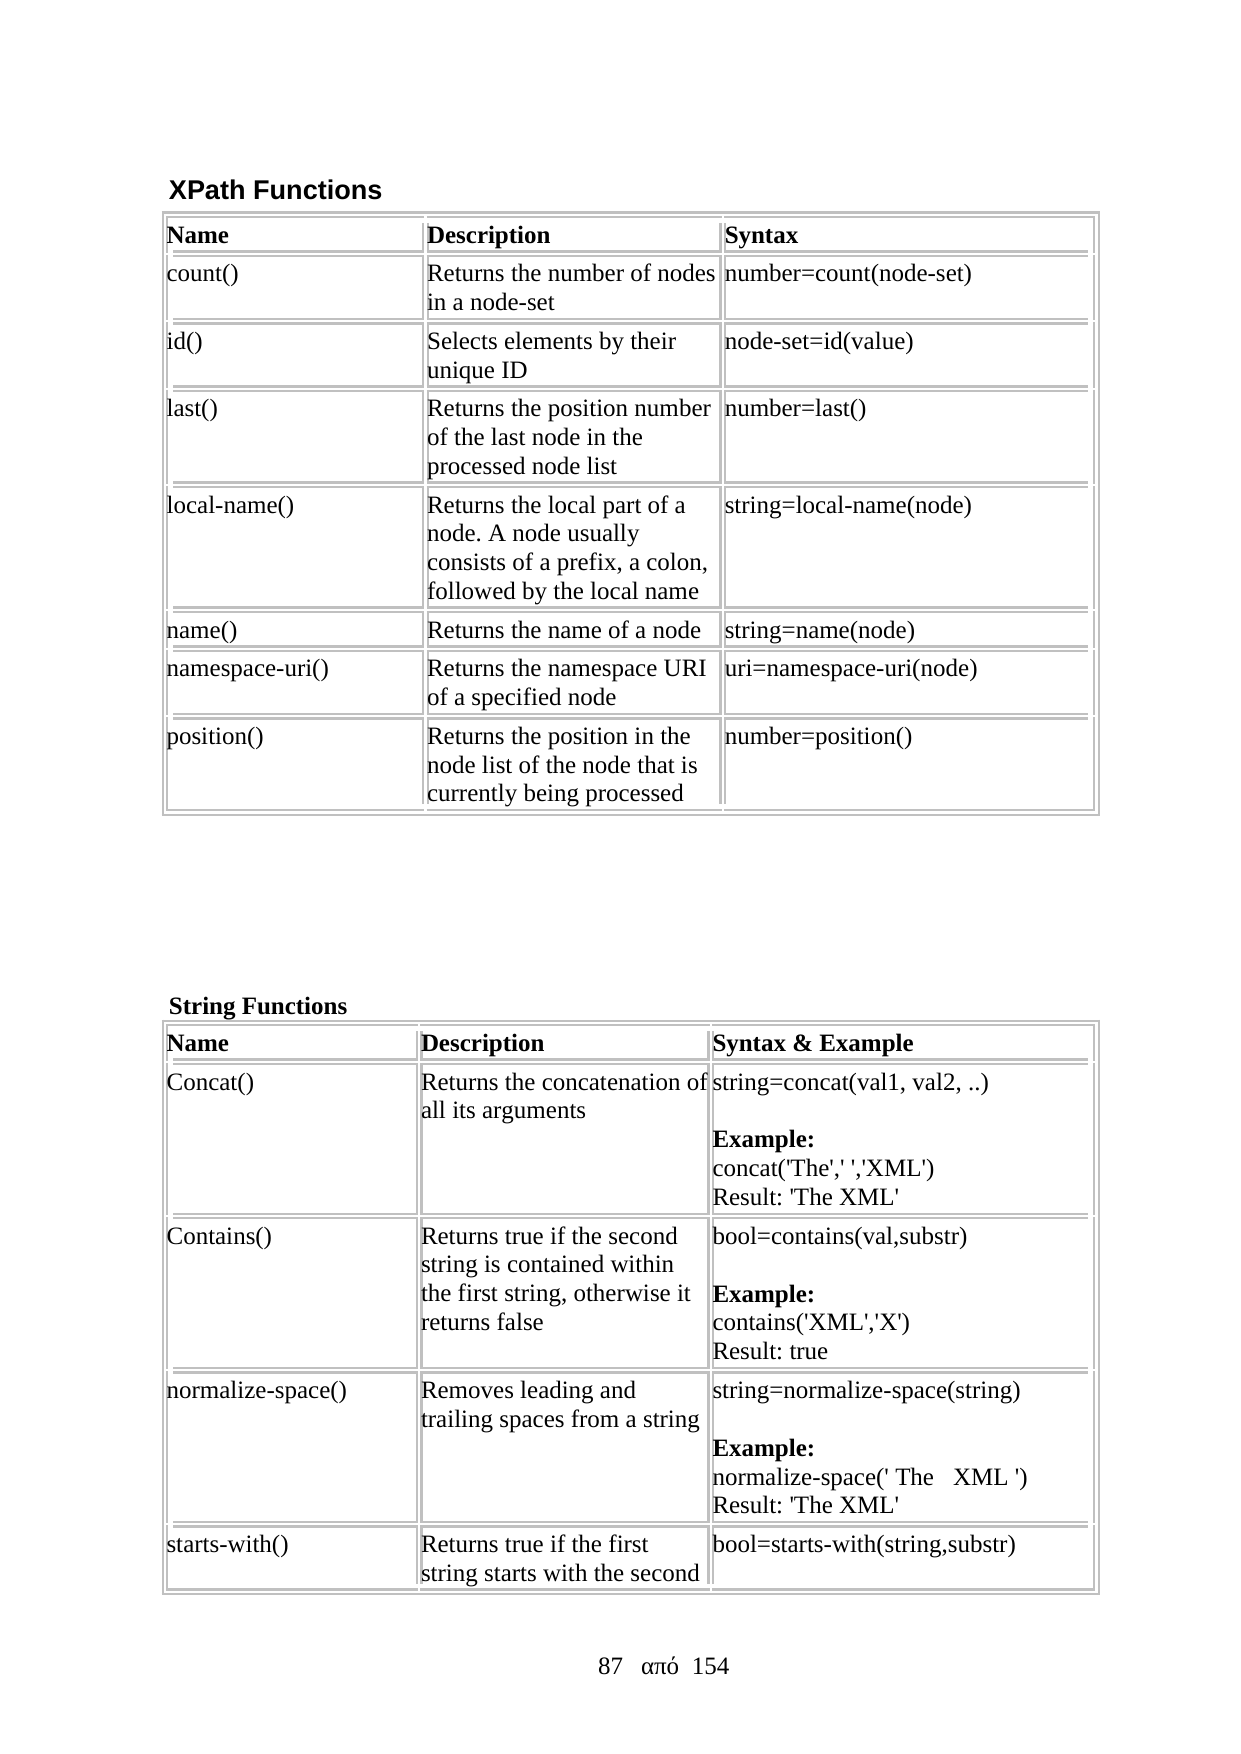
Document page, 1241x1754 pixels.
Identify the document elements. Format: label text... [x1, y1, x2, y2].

table_cell Returns the number of nodes in a node-set [429, 257, 719, 318]
table_cell string=local-name(node) [723, 481, 1096, 606]
table_header Description [419, 1022, 711, 1058]
table_cell string=normalize-space(string) Example: normalize-space(' The XML ') Result: 'The XML' [711, 1367, 1096, 1521]
table_cell last() [165, 385, 425, 481]
table_header Name [165, 214, 425, 250]
table_cell bool=starts-with(string,substr) [711, 1521, 1096, 1588]
table_cell bool=contains(val,substr) Example: contains('XML','X') Result: true [711, 1213, 1096, 1367]
table_cell local-name() [165, 481, 425, 606]
table_cell name() [165, 606, 425, 645]
table_cell Returns true if the second string is contained within the first string, otherwise it returns false [423, 1219, 707, 1367]
table_cell number=last() [723, 385, 1096, 481]
table_cell starts-with() [165, 1521, 419, 1588]
table_header Syntax [723, 214, 1096, 250]
table_cell number=count(node-set) [723, 250, 1096, 318]
table_cell Returns the position in the node list of the node that is currently being processed [425, 713, 723, 809]
table_cell normalize-space() [165, 1367, 419, 1521]
table_header Description [425, 214, 723, 250]
table_header Name [165, 1022, 419, 1058]
table_cell Returns true if the first string starts with the second [419, 1521, 711, 1588]
table_cell Contains() [165, 1213, 419, 1367]
table_cell Returns the concatenation of all its arguments [423, 1065, 707, 1212]
table_cell Returns the position number of the last node in the processed node list [429, 392, 719, 481]
table_cell string=concat(val1, val2, ..) Example: concat('The',' ','XML') Result: 'The XML' [711, 1058, 1096, 1212]
table_cell uri=namespace-uri(node) [723, 645, 1096, 713]
table_cell string=name(node) [723, 606, 1096, 645]
table_cell Selects elements by their unique ID [429, 325, 719, 385]
subtitle XPath Functions [169, 174, 1092, 205]
table_cell Concat() [165, 1058, 419, 1212]
table_cell Returns the local part of a node. A node usually consists of a prefix, a colon, followed by the local name [429, 488, 719, 606]
table_cell id() [165, 318, 425, 385]
table_cell Returns the namespace URI of a specified node [429, 652, 719, 713]
table_cell namespace-uri() [165, 645, 425, 713]
table_cell Returns the name of a node [429, 613, 719, 645]
table_cell position() [165, 713, 425, 809]
table_cell Removes leading and trailing spaces from a string [423, 1374, 707, 1521]
table_header Syntax & Example [711, 1025, 1093, 1058]
text String Functions [169, 991, 1092, 1019]
table_cell number=position() [723, 713, 1096, 809]
table_cell count() [165, 250, 425, 318]
table_cell node-set=id(value) [723, 318, 1096, 385]
